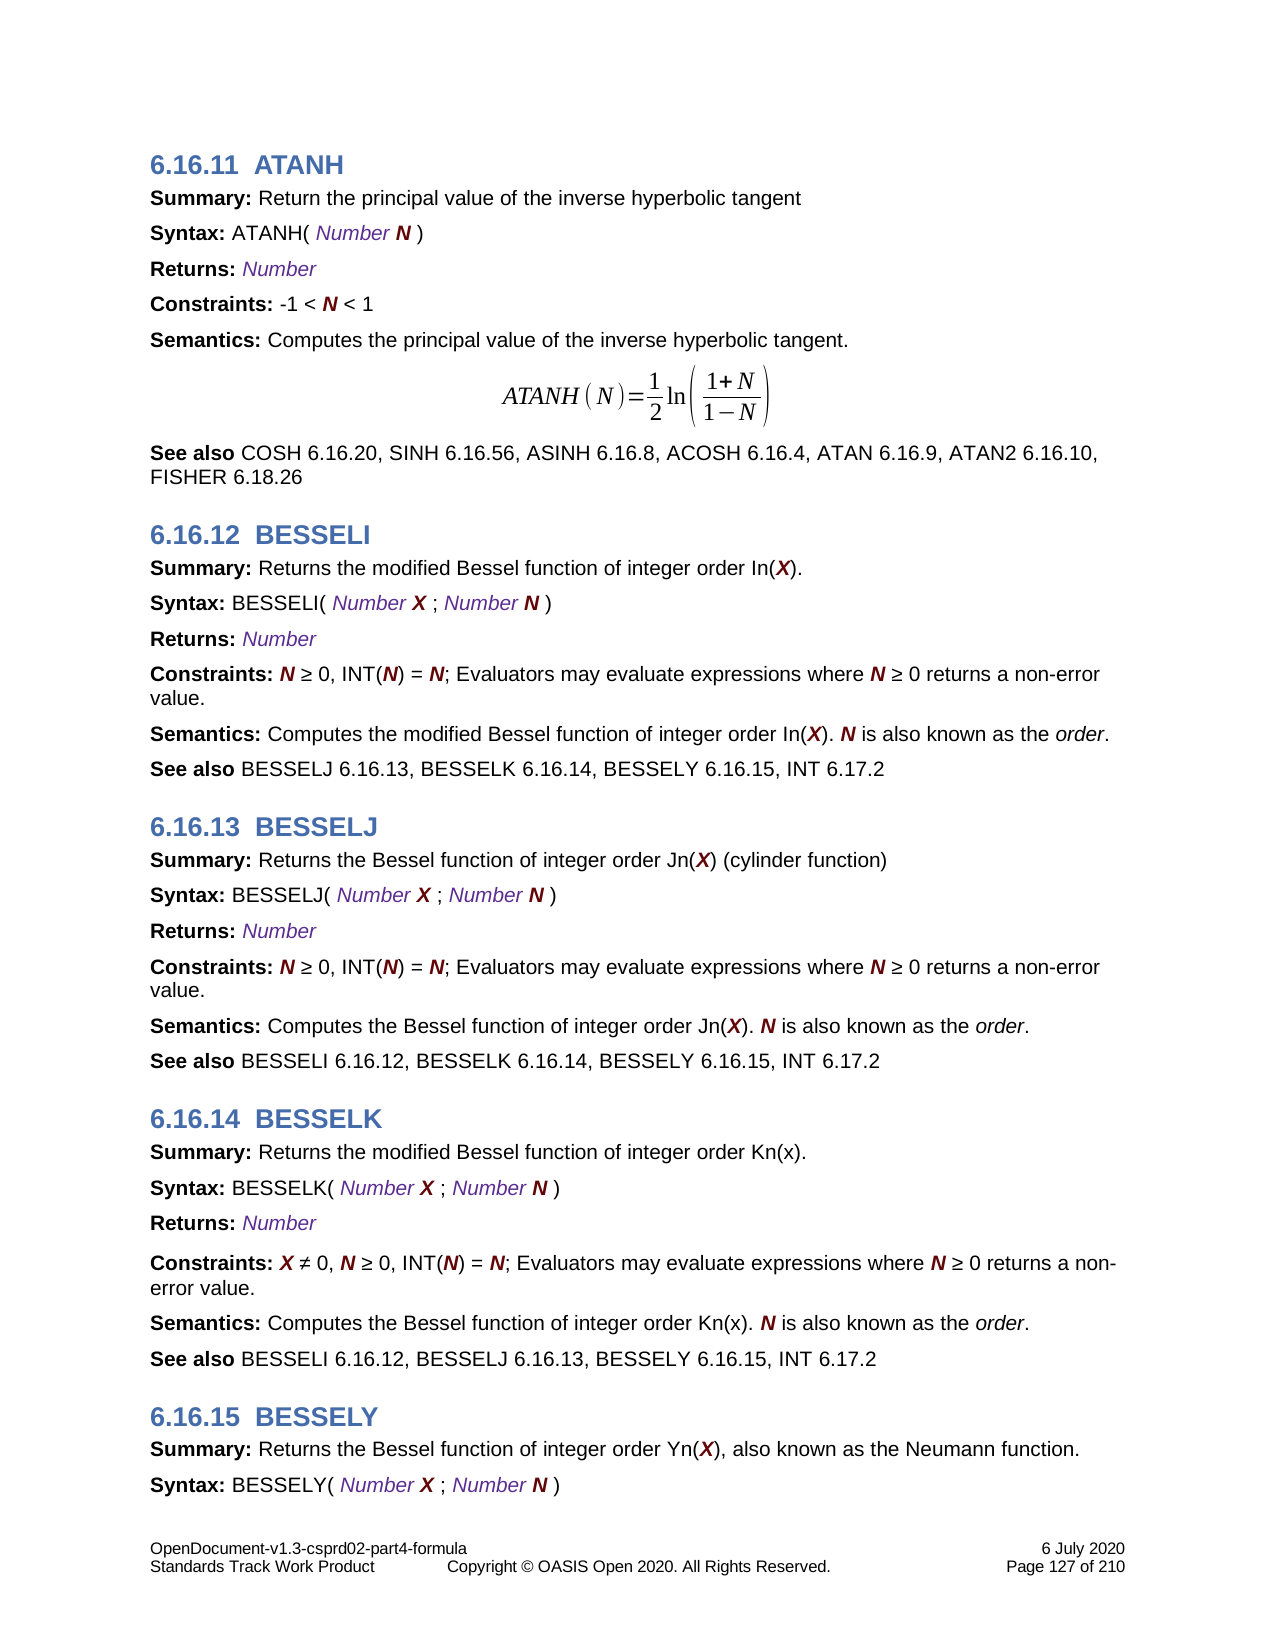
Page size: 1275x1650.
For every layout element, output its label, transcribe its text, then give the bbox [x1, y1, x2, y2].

text Semantics: Computes the Bessel function of integer order Kn(x). N is also known as the order. [150, 1312, 1125, 1335]
text Syntax: BESSELJ( Number X ; Number N ) [150, 884, 1125, 907]
text See also BESSELI 6.16.12, BESSELJ 6.16.13, BESSELY 6.16.15, INT 6.17.2 [150, 1347, 1125, 1371]
text Constraints: N ≥ 0, INT(N) = N; Evaluators may evaluate expressions where N ≥ 0 returns a non-error value. [150, 955, 1125, 1002]
subtitle BESSELY [150, 1402, 1125, 1432]
text Returns: Number [150, 919, 1125, 943]
text Syntax: BESSELK( Number X ; Number N ) [150, 1176, 1125, 1200]
text See also BESSELJ 6.16.13, BESSELK 6.16.14, BESSELY 6.16.15, INT 6.17.2 [150, 758, 1125, 781]
text Constraints: -1 < N < 1 [150, 293, 1125, 316]
text Returns: Number [150, 627, 1125, 651]
text Constraints: X ≠ 0, N ≥ 0, INT(N) = N; Evaluators may evaluate expressions where N ≥ 0 returns a non-error value. [150, 1247, 1125, 1299]
text Syntax: BESSELI( Number X ; Number N ) [150, 592, 1125, 615]
text See also COSH 6.16.20, SINH 6.16.56, ASINH 6.16.8, ACOSH 6.16.4, ATAN 6.16.9, ATAN2 6.16.10, FISHER 6.18.26 [150, 442, 1125, 489]
text Summary: Returns the Bessel function of integer order Yn(X), also known as the Neumann function. [150, 1438, 1125, 1461]
subtitle BESSELI [150, 520, 1125, 550]
text Constraints: N ≥ 0, INT(N) = N; Evaluators may evaluate expressions where N ≥ 0 returns a non-error value. [150, 663, 1125, 710]
subtitle BESSELJ [150, 812, 1125, 842]
text Summary: Returns the modified Bessel function of integer order Kn(x). [150, 1141, 1125, 1164]
text Summary: Returns the Bessel function of integer order Jn(X) (cylinder function) [150, 848, 1125, 872]
subtitle BESSELK [150, 1104, 1125, 1134]
text Syntax: ATANH( Number N ) [150, 222, 1125, 245]
text Syntax: BESSELY( Number X ; Number N ) [150, 1473, 1125, 1497]
text Semantics: Computes the modified Bessel function of integer order In(X). N is also known as the order. [150, 722, 1125, 746]
text See also BESSELI 6.16.12, BESSELK 6.16.14, BESSELY 6.16.15, INT 6.17.2 [150, 1050, 1125, 1073]
text Returns: Number [150, 257, 1125, 281]
text Summary: Return the principal value of the inverse hyperbolic tangent [150, 186, 1125, 209]
text Semantics: Computes the principal value of the inverse hyperbolic tangent. [150, 328, 1125, 352]
text Returns: Number [150, 1212, 1125, 1235]
text Semantics: Computes the Bessel function of integer order Jn(X). N is also known as the order. [150, 1014, 1125, 1038]
text Summary: Returns the modified Bessel function of integer order In(X). [150, 556, 1125, 579]
subtitle ATANH [150, 150, 1125, 180]
